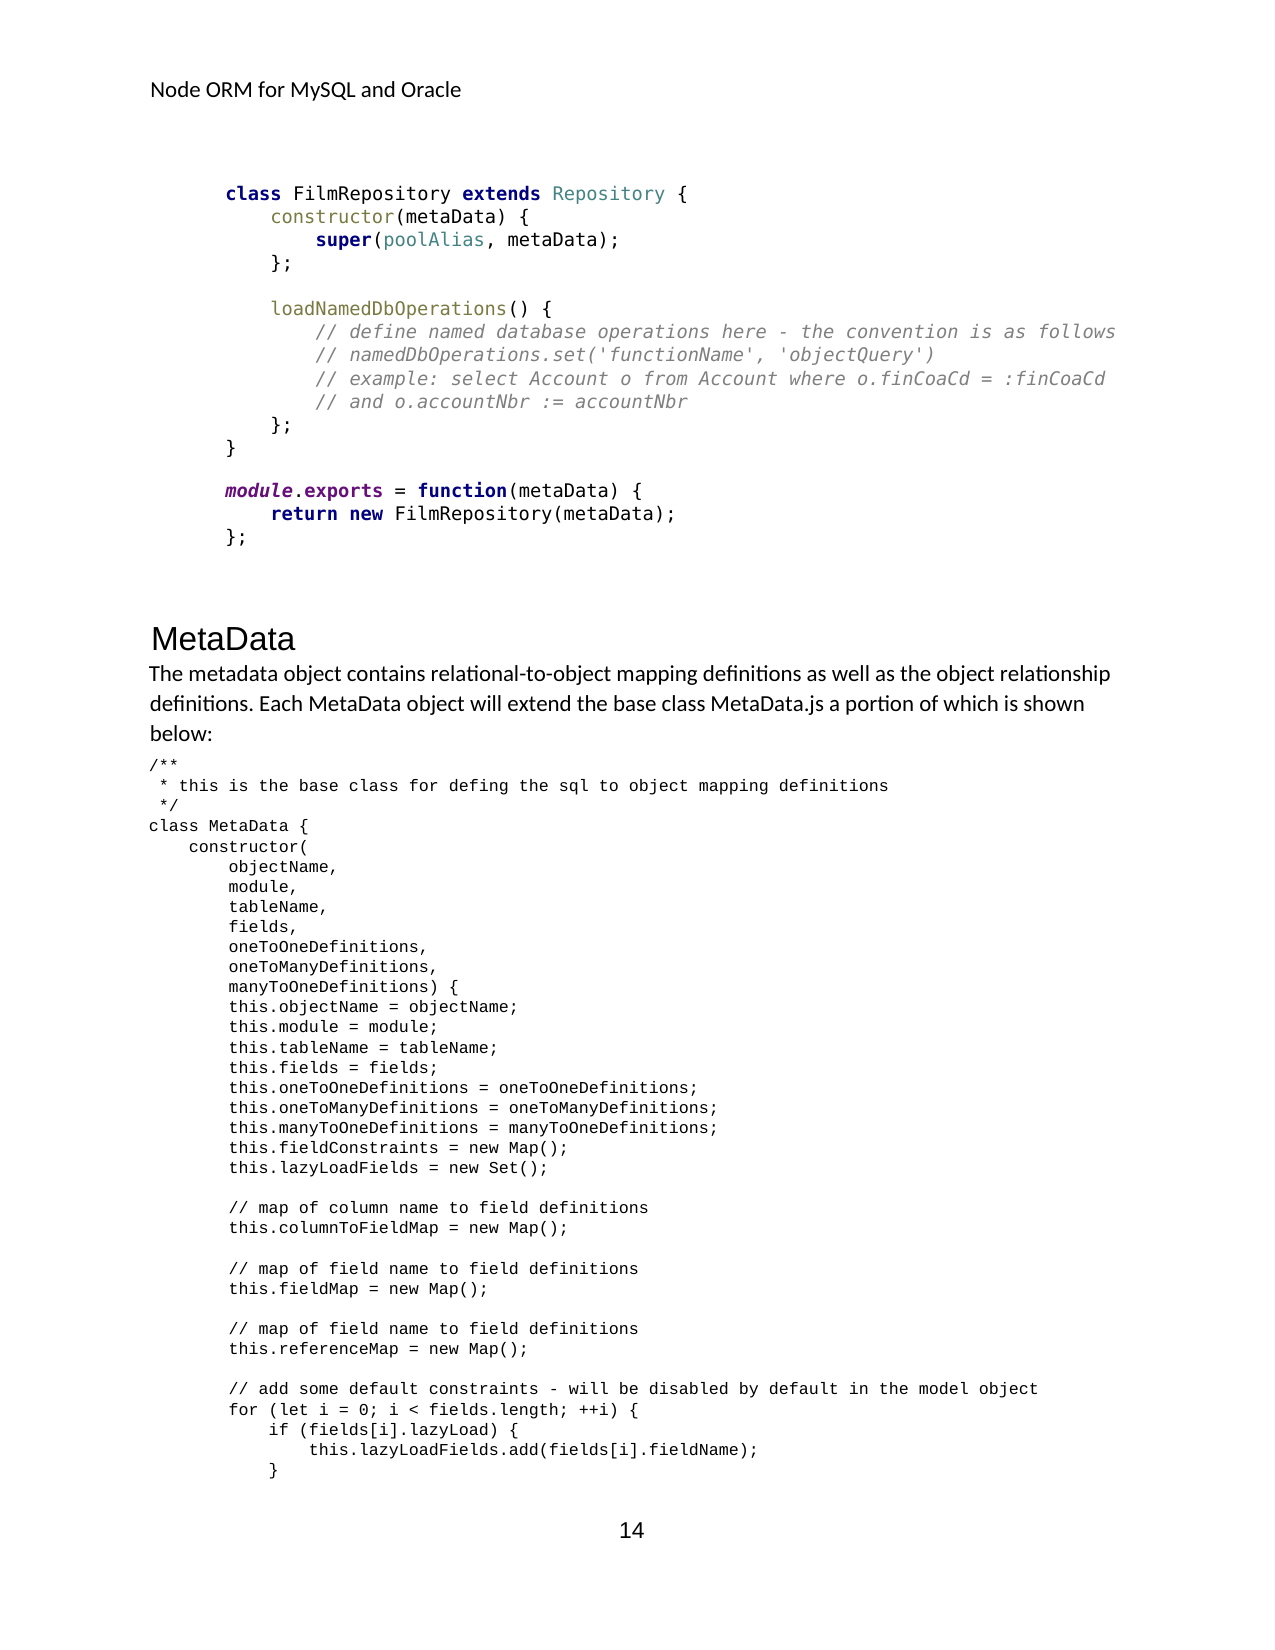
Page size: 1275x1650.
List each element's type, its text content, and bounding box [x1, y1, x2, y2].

text The metadata object contains relational-to-object mapping definitions as well as the object relationship definitions. Each MetaData object will extend the base class MetaData.js a portion of which is shown below: [148, 659, 1132, 747]
text constructor( [148, 838, 1132, 857]
text tableName, [148, 898, 1132, 917]
text class FilmRepository extends Repository { constructor(metaData) { super(poolAlias, metaData); }; loadNamedDbOperations() { // define named database operations here - the convention is as follows // namedDbOperations.set('functionName', 'objectQuery') // example: select Account o from Account where o.finCoaCd = :finCoaCd // and o.accountNbr := accountNbr }; } module.exports = function(metaData) { return new FilmRepository(metaData); }; [225, 162, 1143, 578]
text this.manyToOneDefinitions = manyToOneDefinitions; [148, 1119, 1132, 1138]
text module, [148, 878, 1132, 897]
text this.fields = fields; [148, 1059, 1132, 1078]
text oneToManyDefinitions, [148, 959, 1132, 978]
text this.tableName = tableName; [148, 1039, 1132, 1058]
text this.module = module; [148, 1019, 1132, 1038]
text if (fields[i].lazyLoad) { [148, 1421, 1132, 1440]
text } [148, 1461, 1132, 1480]
text for (let i = 0; i < fields.length; ++i) { [148, 1401, 1132, 1420]
text class MetaData { [148, 818, 1132, 837]
text // map of field name to field definitions [148, 1321, 1132, 1339]
text this.fieldConstraints = new Map(); [148, 1140, 1132, 1158]
text this.fieldMap = new Map(); [148, 1280, 1132, 1299]
text this.lazyLoadFields = new Set(); [148, 1160, 1132, 1179]
text fields, [148, 918, 1132, 937]
text this.objectName = objectName; [148, 999, 1132, 1018]
text this.oneToManyDefinitions = oneToManyDefinitions; [148, 1099, 1132, 1118]
text * this is the base class for defing the sql to object mapping definitions [148, 778, 1132, 797]
text // map of column name to field definitions [148, 1200, 1132, 1219]
text this.oneToOneDefinitions = oneToOneDefinitions; [148, 1079, 1132, 1098]
text objectName, [148, 858, 1132, 877]
text this.lazyLoadFields.add(fields[i].fieldName); [148, 1441, 1132, 1460]
text */ [148, 798, 1132, 817]
text // add some default constraints - will be disabled by default in the model object [148, 1381, 1132, 1400]
text // map of field name to field definitions [148, 1260, 1132, 1279]
subtitle MetaData [151, 619, 1143, 658]
text this.columnToFieldMap = new Map(); [148, 1220, 1132, 1239]
text oneToOneDefinitions, [148, 939, 1132, 957]
text this.referenceMap = new Map(); [148, 1341, 1132, 1359]
text manyToOneDefinitions) { [148, 979, 1132, 998]
text /** [148, 758, 1132, 777]
